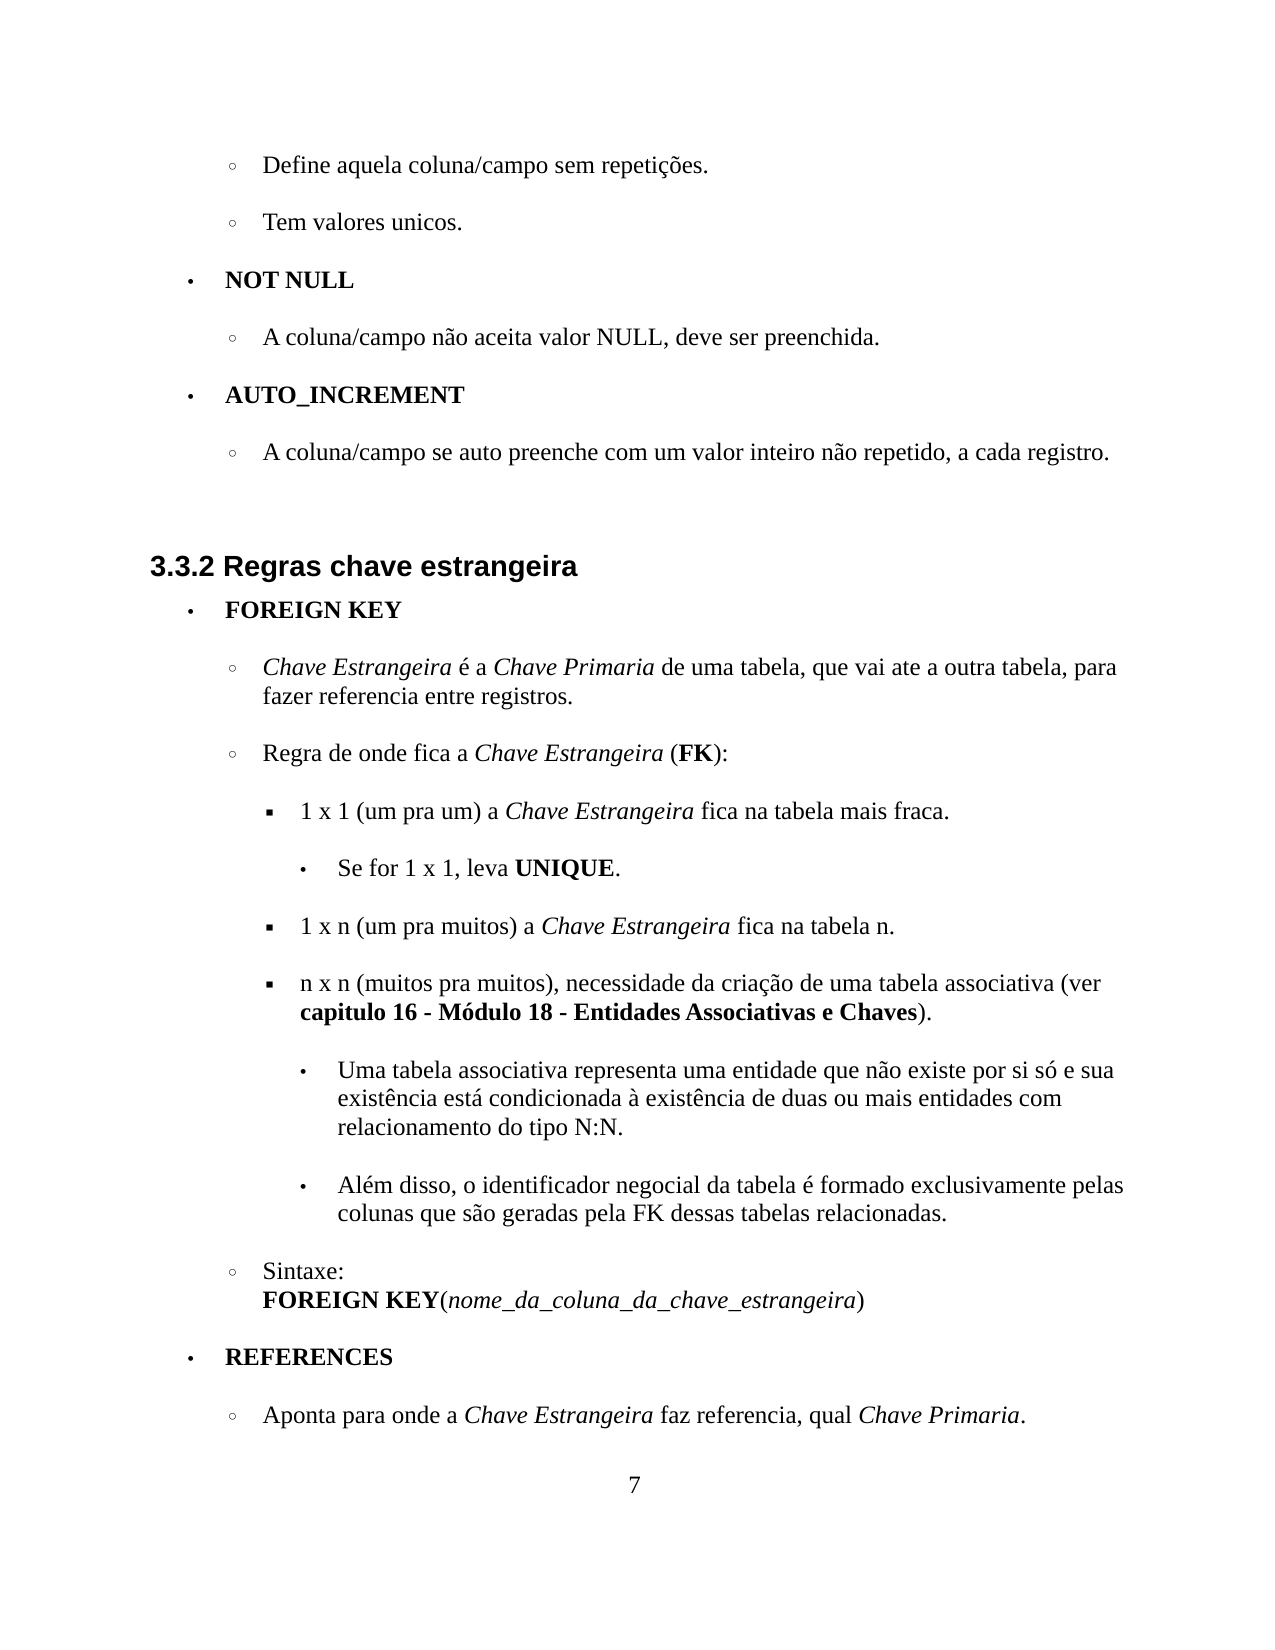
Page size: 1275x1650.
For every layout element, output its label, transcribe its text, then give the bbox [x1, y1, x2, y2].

list Se for 1 x 1, leva UNIQUE. [300, 853, 1125, 911]
list Uma tabela associativa representa uma entidade que não existe por si só e sua existência está condicionada à existência de duas ou mais entidades com relacionamento do tipo N:N. [300, 1055, 1125, 1170]
list Regra de onde fica a Chave Estrangeira (FK): [225, 738, 1125, 796]
list Além disso, o identificador negocial da tabela é formado exclusivamente pelas colunas que são geradas pela FK dessas tabelas relacionadas. [300, 1170, 1125, 1256]
list 1 x n (um pra muitos) a Chave Estrangeira fica na tabela n. [262, 911, 1125, 968]
list Tem valores unicos. [225, 207, 1125, 265]
list REFERENCES [187, 1342, 1125, 1400]
subtitle 3.3.2 Regras chave estrangeira [150, 549, 1125, 582]
list Sintaxe: FOREIGN KEY(nome_da_coluna_da_chave_estrangeira) [225, 1256, 1125, 1342]
list Define aquela coluna/campo sem repetições. [225, 150, 1125, 207]
list Aponta para onde a Chave Estrangeira faz referencia, qual Chave Primaria. [225, 1400, 1125, 1428]
list NOT NULL [187, 265, 1125, 322]
list FOREIGN KEY [187, 595, 1125, 652]
list AUTO_INCREMENT [187, 380, 1125, 437]
list Chave Estrangeira é a Chave Primaria de uma tabela, que vai ate a outra tabela, para fazer referencia entre registros. [225, 652, 1125, 738]
list A coluna/campo se auto preenche com um valor inteiro não repetido, a cada registro. [225, 437, 1125, 495]
list n x n (muitos pra muitos), necessidade da criação de uma tabela associativa (ver capitulo 16 - Módulo 18 - Entidades Associativas e Chaves). [262, 968, 1125, 1055]
list 1 x 1 (um pra um) a Chave Estrangeira fica na tabela mais fraca. [262, 796, 1125, 853]
list A coluna/campo não aceita valor NULL, deve ser preenchida. [225, 322, 1125, 380]
